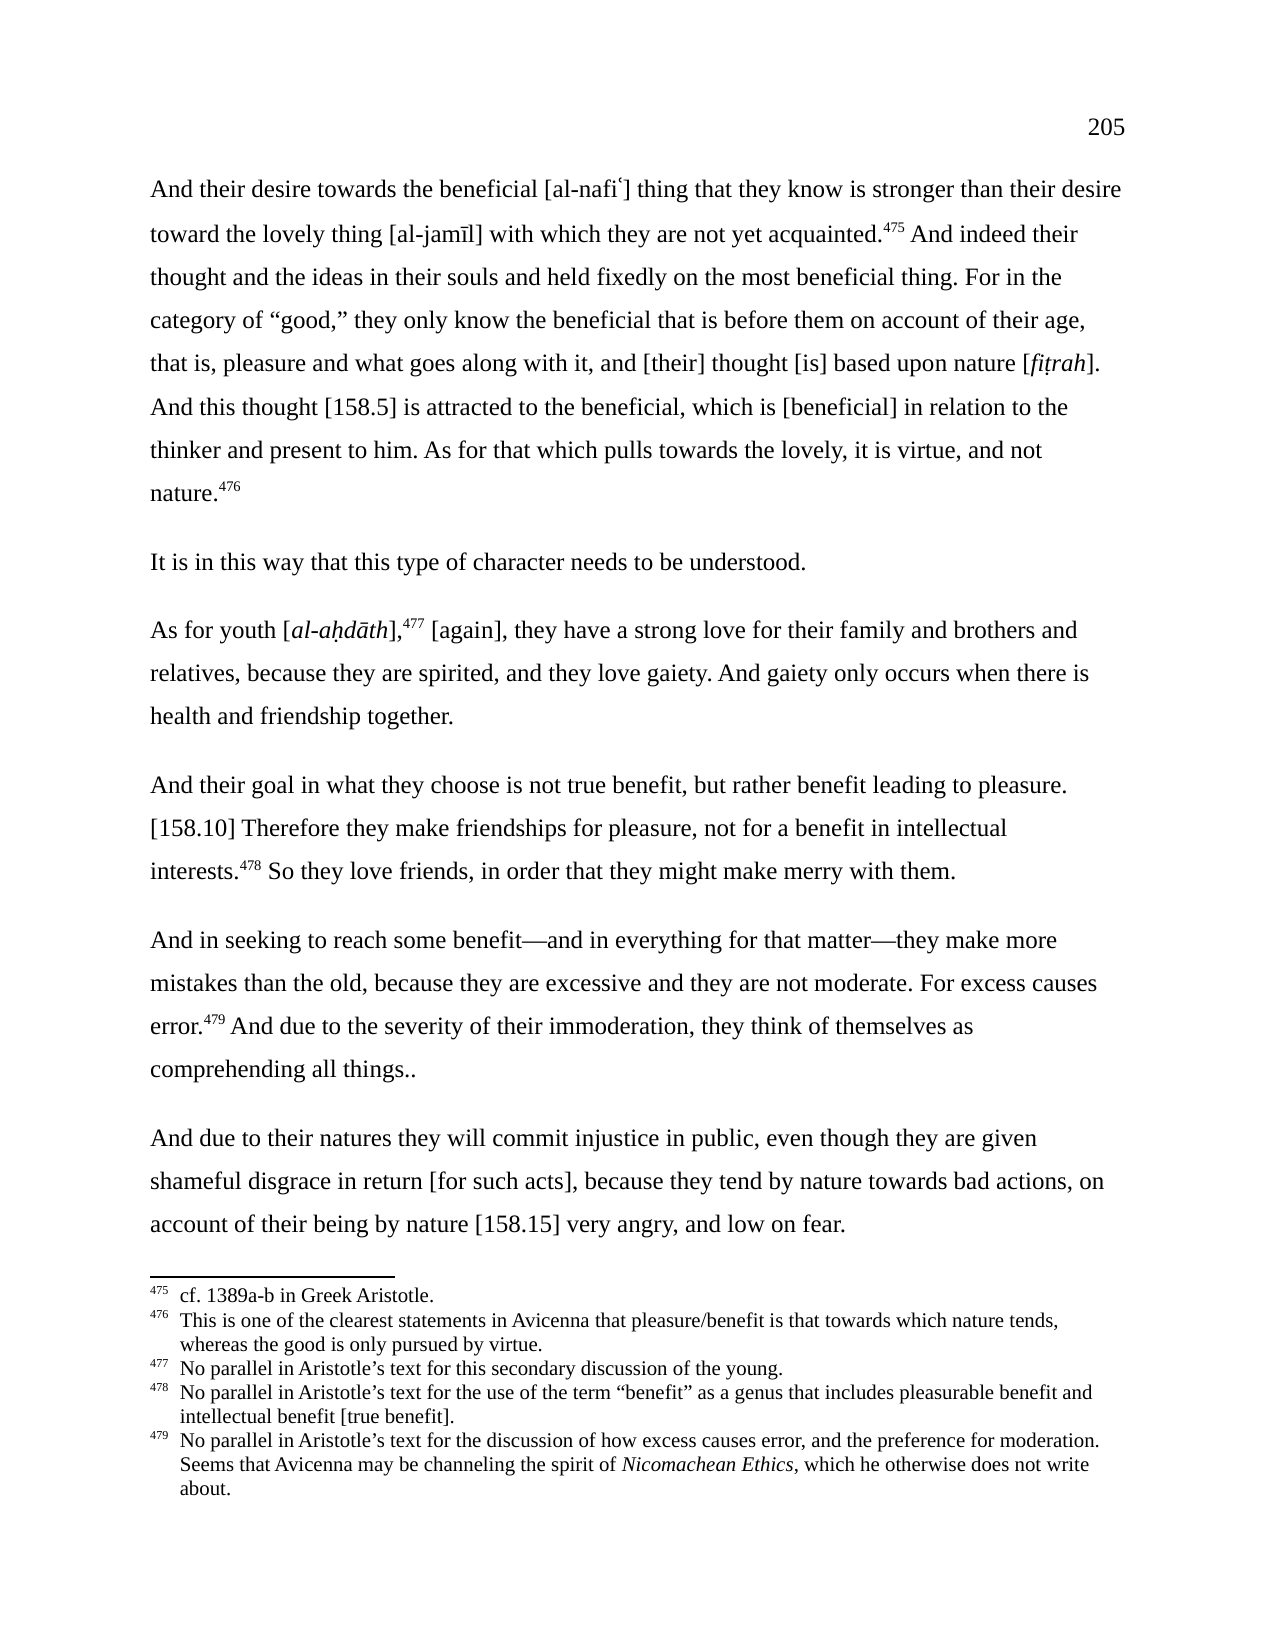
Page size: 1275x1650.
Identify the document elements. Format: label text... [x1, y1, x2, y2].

text As for youth [al-aḥdāth], [again], they have a strong love for their family and brothers and relatives, because they are spirited, and they love gaiety. And gaiety only occurs when there is health and friendship together. [150, 615, 1125, 730]
text It is in this way that this type of character needs to be understood. [150, 547, 1125, 575]
text And their goal in what they choose is not true benefit, but rather benefit leading to pleasure. [158.10] Therefore they make friendships for pleasure, not for a benefit in intellectual interests. So they love friends, in order that they might make merry with them. [150, 770, 1125, 885]
text cf. 1389a-b in Greek Aristotle. [150, 1283, 1125, 1307]
text And in seeking to reach some benefit—and in everything for that matter—they make more mistakes than the old, because they are excessive and they are not moderate. For excess causes error. And due to the severity of their immoderation, they think of themselves as comprehending all things.. [150, 925, 1125, 1083]
text No parallel in Aristotle’s text for this secondary discussion of the young. [150, 1356, 1125, 1380]
text And their desire towards the beneficial [al-nafiʿ] thing that they know is stronger than their desire toward the lovely thing [al-jamīl] with which they are not yet acquainted. And indeed their thought and the ideas in their souls and held fixedly on the most beneficial thing. For in the category of “good,” they only know the beneficial that is before them on account of their age, that is, pleasure and what goes along with it, and [their] thought [is] based upon nature [fiṭrah]. And this thought [158.5] is attracted to the beneficial, which is [beneficial] in relation to the thinker and present to him. As for that which pulls towards the lovely, it is virtue, and not nature. [150, 171, 1125, 507]
text This is one of the clearest statements in Avicenna that pleasure/benefit is that towards which nature tends, whereas the good is only pursued by virtue. [150, 1307, 1125, 1356]
text No parallel in Aristotle’s text for the discussion of how excess causes error, and the preference for moderation. Seems that Avicenna may be channeling the spirit of Nicomachean Ethics, which he otherwise does not write about. [150, 1428, 1125, 1500]
text No parallel in Aristotle’s text for the use of the term “benefit” as a genus that includes pleasurable benefit and intellectual benefit [true benefit]. [150, 1380, 1125, 1428]
text And due to their natures they will commit injustice in public, even though they are given shameful disgrace in return [for such acts], because they tend by nature towards bad actions, on account of their being by nature [158.15] very angry, and low on fear. [150, 1123, 1125, 1238]
